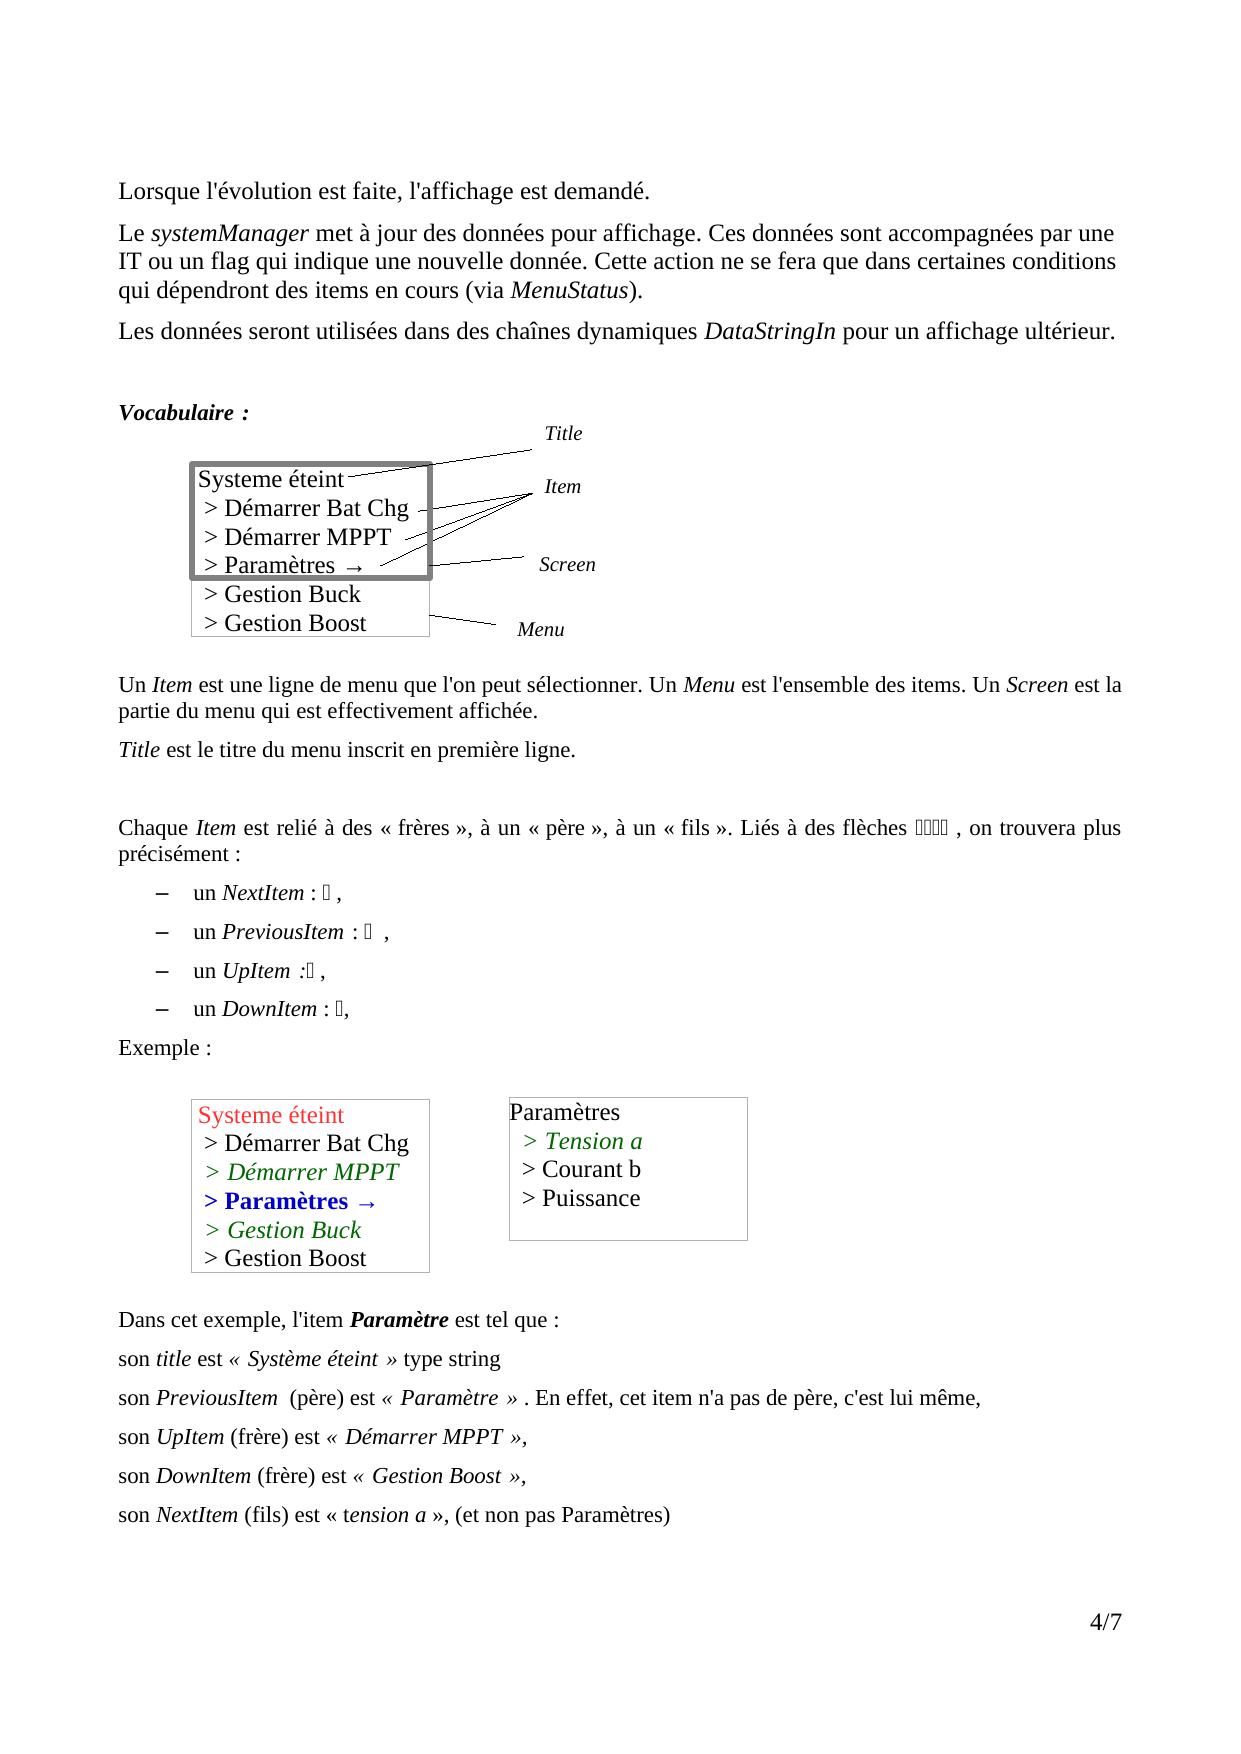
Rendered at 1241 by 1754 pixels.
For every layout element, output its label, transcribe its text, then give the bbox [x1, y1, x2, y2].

text Un Item est une ligne de menu que l'on peut sélectionner. Un Menu est l'ensemble des items. Un Screen est la partie du menu qui est effectivement affichée. [118, 671, 1122, 723]
text son title est « Système éteint » type string [118, 1345, 1122, 1372]
text Title est le titre du menu inscrit en première ligne. [118, 736, 1122, 762]
text Dans cet exemple, l'item Paramètre est tel que : [118, 1306, 1122, 1333]
text Vocabulaire : [118, 399, 1122, 425]
text Exemple : [118, 1034, 1122, 1061]
list un NextItem :  , [156, 879, 1122, 905]
text son UpItem (frère) est « Démarrer MPPT », [118, 1423, 1122, 1449]
text Chaque Item est relié à des « frères », à un « père », à un « fils ». Liés à des flèches  , on trouvera plus précisément : [118, 814, 1122, 866]
text Le systemManager met à jour des données pour affichage. Ces données sont accompagnées par une IT ou un flag qui indique une nouvelle donnée. Cette action ne se fera que dans certaines conditions qui dépendront des items en cours (via MenuStatus). [118, 218, 1122, 304]
list un UpItem : , [156, 957, 1122, 983]
text son PreviousItem (père) est « Paramètre » . En effet, cet item n'a pas de père, c'est lui même, [118, 1384, 1122, 1410]
list un PreviousItem :  , [156, 918, 1122, 944]
text son NextItem (fils) est « tension a », (et non pas Paramètres) [118, 1501, 1122, 1527]
text son DownItem (frère) est « Gestion Boost », [118, 1462, 1122, 1488]
text Lorsque l'évolution est faite, l'affichage est demandé. [118, 176, 1122, 205]
text Les données seront utilisées dans des chaînes dynamiques DataStringIn pour un affichage ultérieur. [118, 316, 1122, 345]
list un DownItem : , [156, 996, 1122, 1022]
